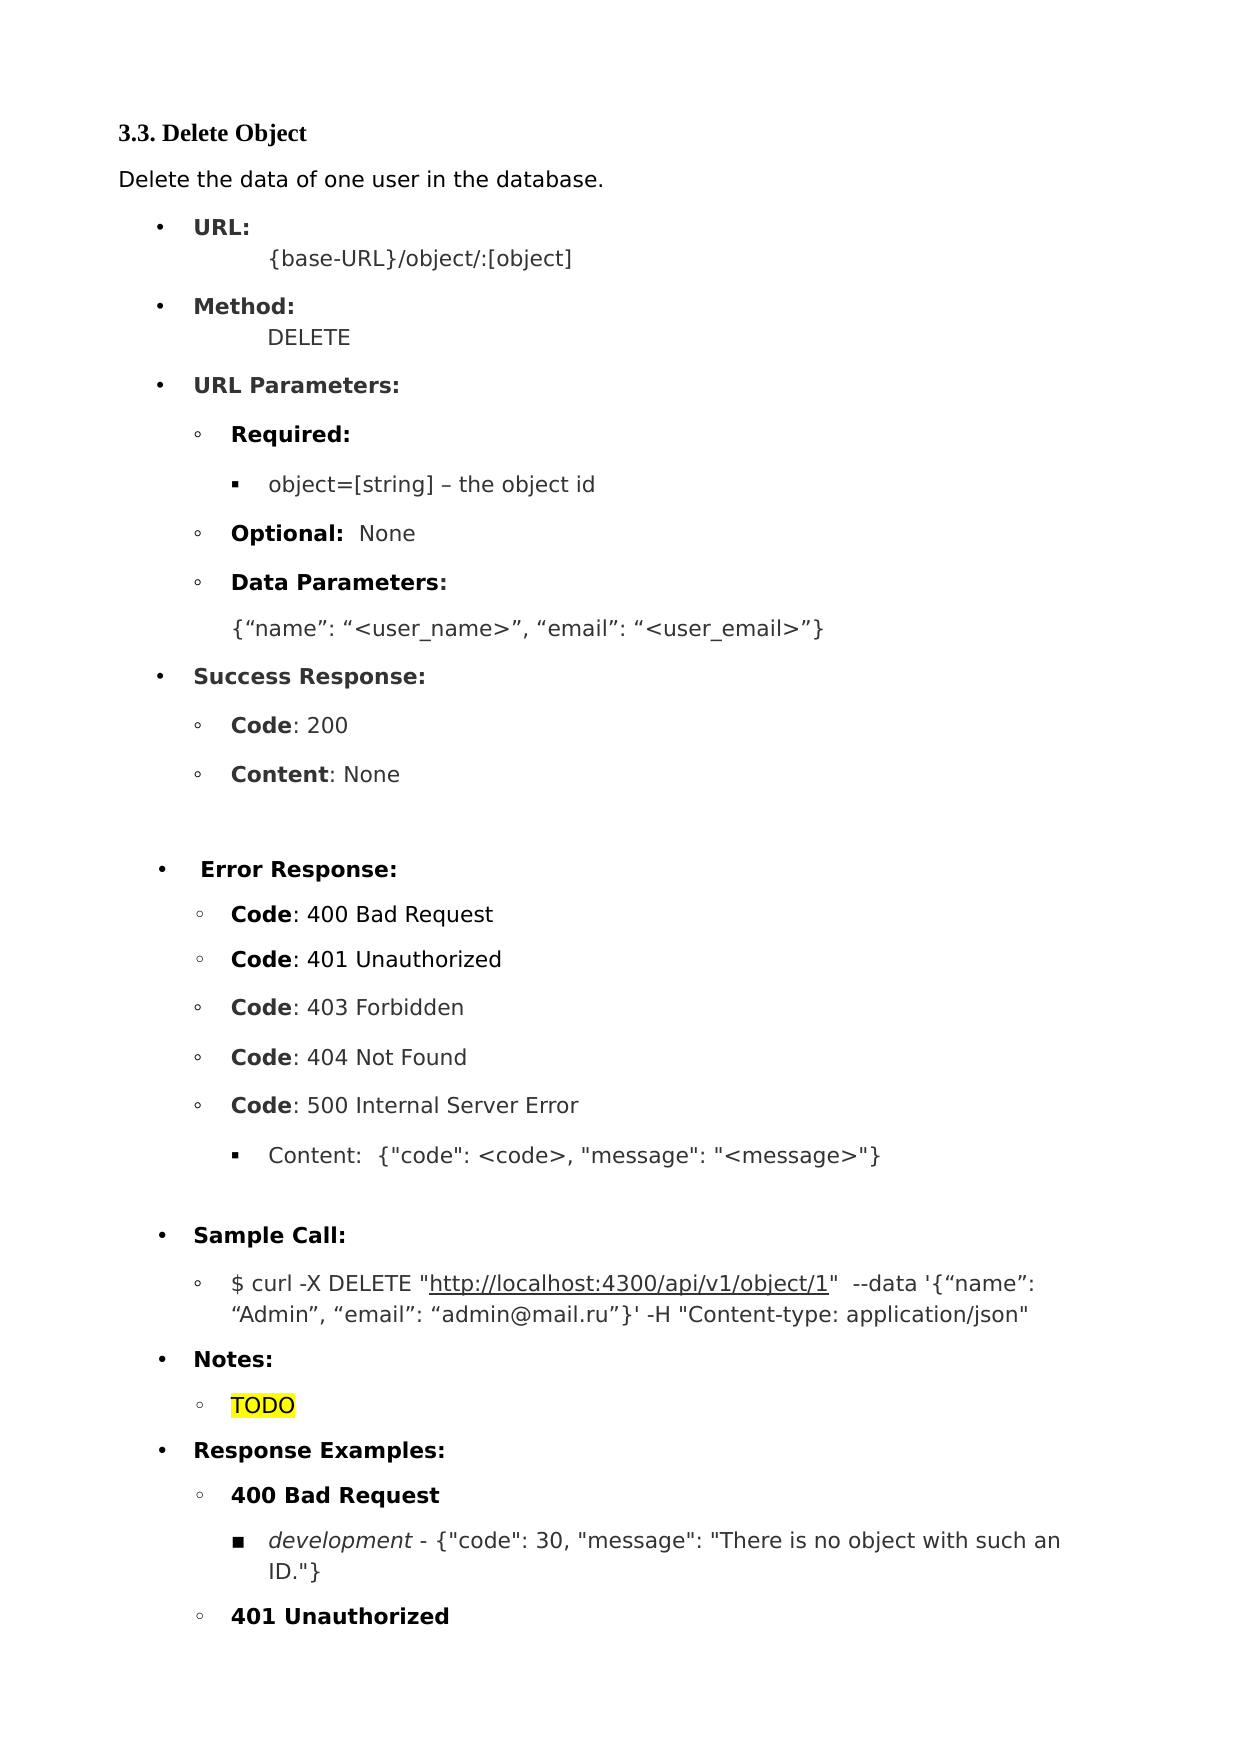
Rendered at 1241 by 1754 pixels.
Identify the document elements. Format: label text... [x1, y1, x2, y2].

list Code: 404 Not Found [193, 1042, 1122, 1070]
list Required: [193, 419, 1122, 448]
list 400 Bad Request [193, 1483, 1122, 1509]
list Error Response: [156, 857, 1122, 882]
list URL Parameters: [156, 371, 1122, 399]
list Code: 403 Forbidden [193, 992, 1122, 1021]
list Code: 200 [193, 710, 1122, 739]
list Content: {"code": <code>, "message": "<message>"} [231, 1140, 1122, 1203]
list Content: None [193, 759, 1122, 788]
list Sample Call: [156, 1223, 1122, 1249]
list Code: 400 Bad Request [193, 902, 1122, 928]
text Delete the data of one user in the database. [118, 167, 1122, 193]
list development - {"code": 30, "message": "There is no object with such an ID."} [231, 1528, 1122, 1584]
list object=[string] – the object id [231, 469, 1122, 497]
list Code: 500 Internal Server Error [193, 1091, 1122, 1119]
list $ curl -X DELETE "http://localhost:4300/api/v1/object/1" --data '{“name”: “Admin”, “email”: “admin@mail.ru”}' -H "Content-type: application/json" [193, 1268, 1122, 1328]
list TODO [193, 1393, 1122, 1418]
list Response Examples: [156, 1438, 1122, 1463]
list Notes: [156, 1347, 1122, 1373]
list Method: DELETE [156, 291, 1122, 351]
list {“name”: “<user_name>”, “email”: “<user_email>”} [193, 616, 1122, 641]
list Code: 401 Unauthorized [193, 947, 1122, 973]
text 3.3. Delete Object [118, 118, 1122, 147]
list URL: {base-URL}/object/:[object] [156, 212, 1122, 272]
list 401 Unauthorized [193, 1604, 1122, 1630]
list Success Response: [156, 661, 1122, 690]
list Data Parameters: [193, 567, 1122, 596]
list Optional: None [193, 518, 1122, 546]
